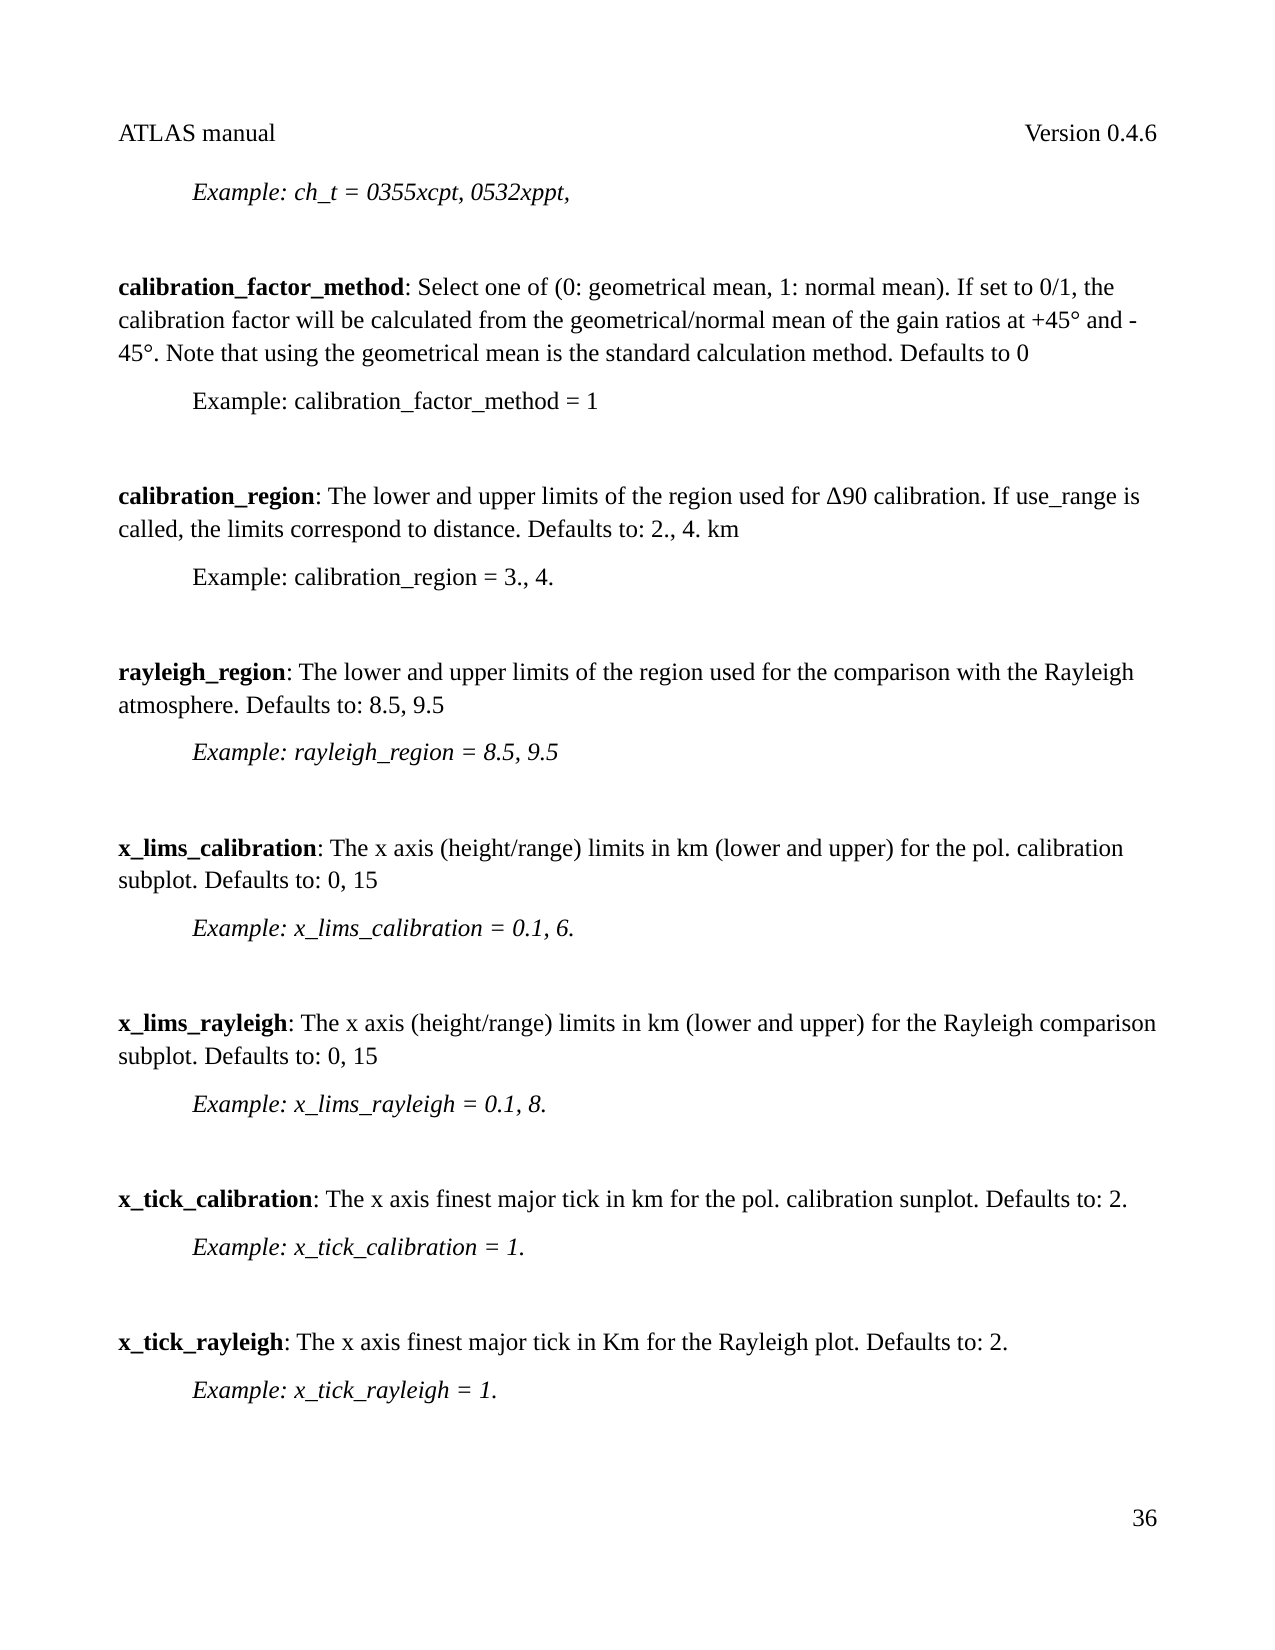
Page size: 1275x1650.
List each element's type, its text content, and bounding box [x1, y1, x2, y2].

text Example: x_lims_calibration = 0.1, 6. [118, 913, 1157, 942]
text Example: x_tick_rayleigh = 1. [118, 1375, 1157, 1403]
text x_tick_calibration: The x axis finest major tick in km for the pol. calibration sunplot. Defaults to: 2. [118, 1184, 1157, 1213]
text Example: calibration_region = 3., 4. [118, 562, 1157, 590]
text Example: calibration_factor_method = 1 [118, 386, 1157, 414]
text x_lims_calibration: The x axis (height/range) limits in km (lower and upper) for the pol. calibration subplot. Defaults to: 0, 15 [118, 833, 1157, 894]
text x_tick_rayleigh: The x axis finest major tick in Km for the Rayleigh plot. Defaults to: 2. [118, 1327, 1157, 1356]
text rayleigh_region: The lower and upper limits of the region used for the comparison with the Rayleigh atmosphere. Defaults to: 8.5, 9.5 [118, 657, 1157, 718]
text calibration_factor_method: Select one of (0: geometrical mean, 1: normal mean). If set to 0/1, the calibration factor will be calculated from the geometrical/normal mean of the gain ratios at +45° and -45°. Note that using the geometrical mean is the standard calculation method. Defaults to 0 [118, 272, 1157, 367]
text Example: x_tick_calibration = 1. [118, 1232, 1157, 1261]
text calibration_region: The lower and upper limits of the region used for Δ90 calibration. If use_range is called, the limits correspond to distance. Defaults to: 2., 4. km [118, 481, 1157, 543]
text x_lims_rayleigh: The x axis (height/range) limits in km (lower and upper) for the Rayleigh comparison subplot. Defaults to: 0, 15 [118, 1008, 1157, 1070]
text Example: ch_t = 0355xcpt, 0532xppt, [118, 177, 1157, 206]
text Example: rayleigh_region = 8.5, 9.5 [118, 737, 1157, 766]
text Example: x_lims_rayleigh = 0.1, 8. [118, 1089, 1157, 1118]
